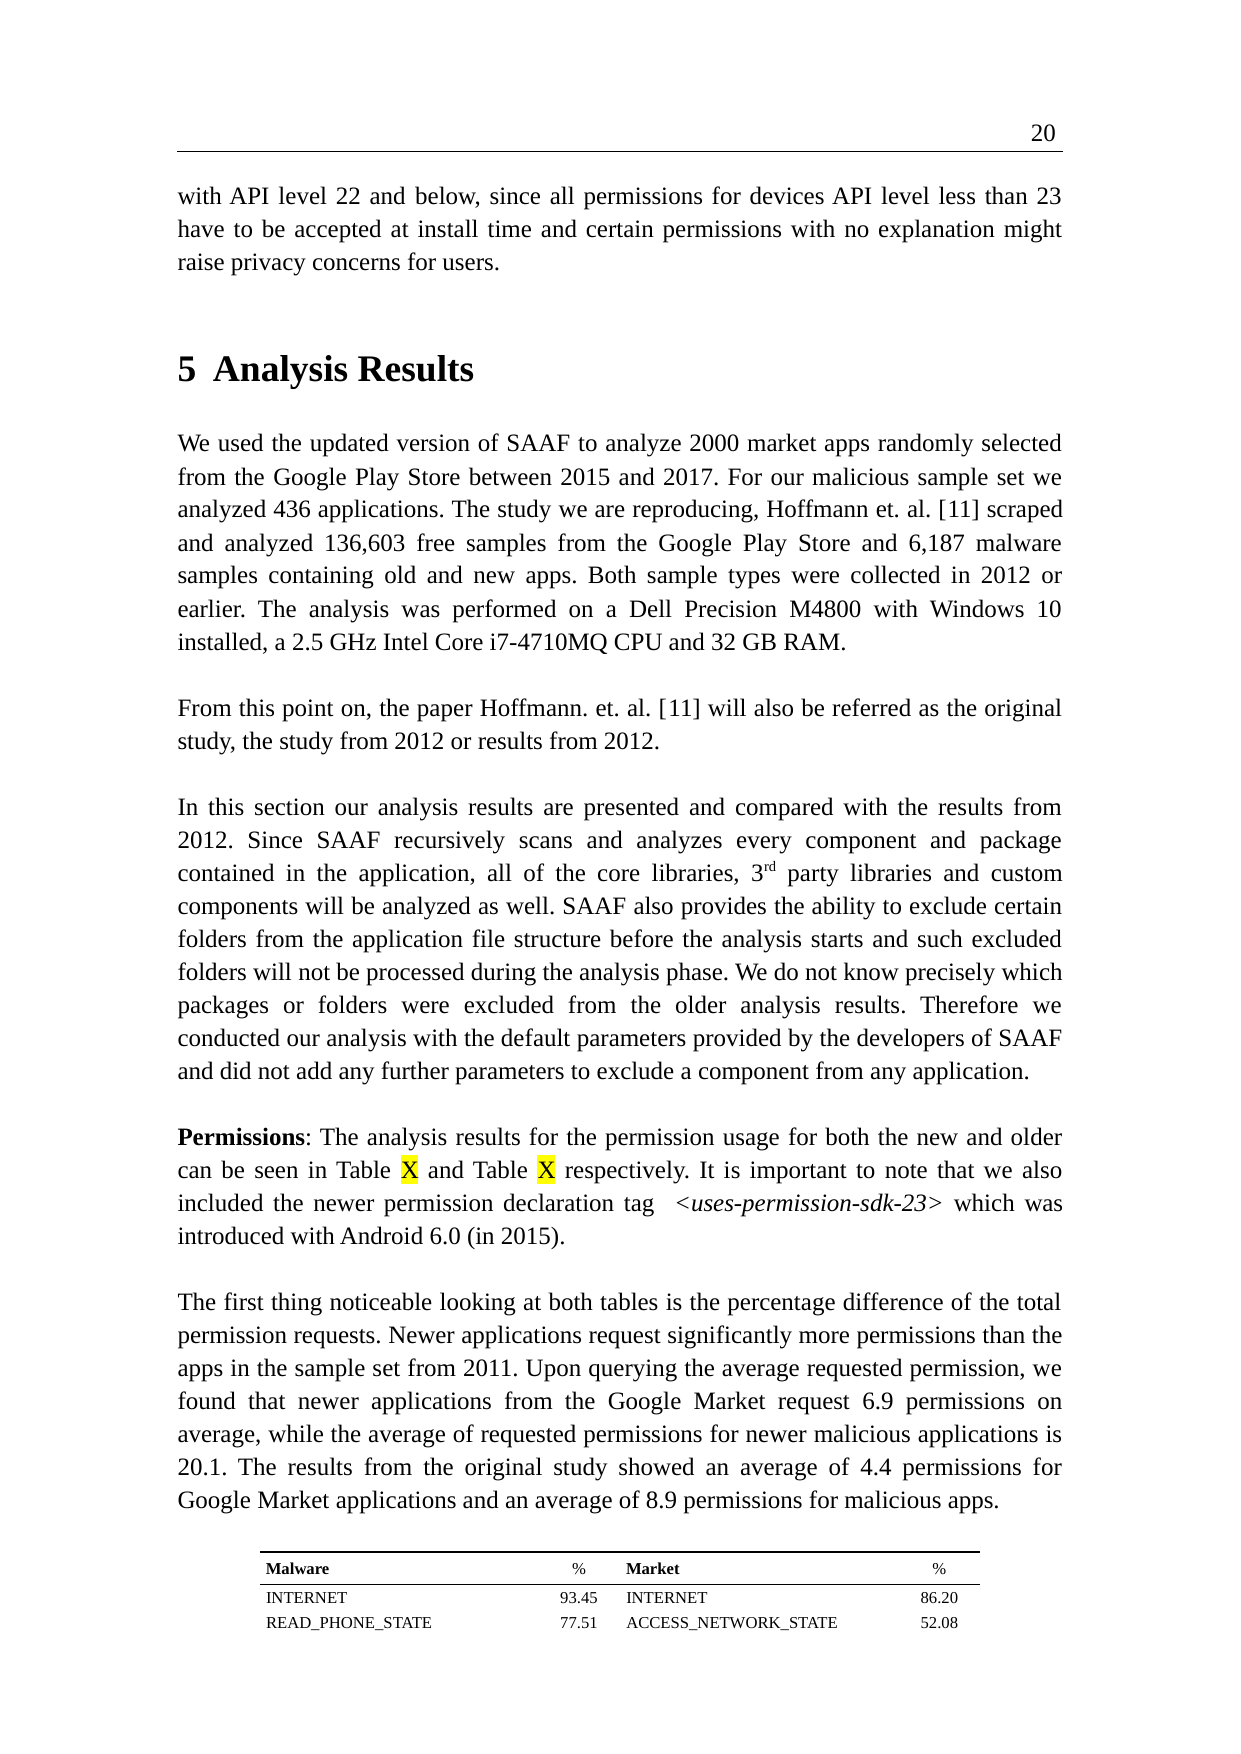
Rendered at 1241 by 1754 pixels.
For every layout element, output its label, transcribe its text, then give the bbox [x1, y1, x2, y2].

table_cell INTERNET [620, 1585, 898, 1610]
table_header % [898, 1553, 980, 1584]
table_cell INTERNET [260, 1585, 537, 1610]
text The first thing noticeable looking at both tables is the percentage difference of the total permission requests. Newer applications request significantly more permissions than the apps in the sample set from 2011. Upon querying the average requested permission, we found that newer applications from the Google Market request 6.9 permissions on average, while the average of requested permissions for newer malicious applications is 20.1. The results from the original study showed an average of 4.4 permissions for Google Market applications and an average of 8.9 permissions for malicious apps. [177, 1287, 1063, 1514]
table_header % [537, 1553, 620, 1584]
table_cell READ_PHONE_STATE [260, 1610, 537, 1635]
text with API level 22 and below, since all permissions for devices API level less than 23 have to be accepted at install time and certain permissions with no explanation might raise privacy concerns for users. [177, 181, 1063, 276]
text From this point on, the paper Hoffmann. et. al. [11] will also be referred as the original study, the study from 2012 or results from 2012. [177, 693, 1063, 754]
text We used the updated version of SAAF to analyze 2000 market apps randomly selected from the Google Play Store between 2015 and 2017. For our malicious sample set we analyzed 436 applications. The study we are reproducing, Hoffmann et. al. [11] scraped and analyzed 136,603 free samples from the Google Play Store and 6,187 malware samples containing old and new apps. Both sample types were collected in 2012 or earlier. The analysis was performed on a Dell Precision M4800 with Windows 10 installed, a 2.5 GHz Intel Core i7-4710MQ CPU and 32 GB RAM. [177, 428, 1063, 655]
table_cell ACCESS_NETWORK_STATE [620, 1610, 898, 1635]
text 5 Analysis Results [177, 346, 1063, 389]
table_header Market [620, 1553, 898, 1584]
text In this section our analysis results are presented and compared with the results from 2012. Since SAAF recursively scans and analyzes every component and package contained in the application, all of the core libraries, 3rd party libraries and custom components will be analyzed as well. SAAF also provides the ability to exclude certain folders from the application file structure before the analysis starts and such excluded folders will not be processed during the analysis phase. We do not know precisely which packages or folders were excluded from the older analysis results. Therefore we conducted our analysis with the default parameters provided by the developers of SAAF and did not add any further parameters to exclude a component from any application. [177, 792, 1063, 1085]
table_cell 93.45 [537, 1585, 620, 1610]
table_header Malware [260, 1553, 537, 1584]
text Permissions: The analysis results for the permission usage for both the new and older can be seen in Table X and Table X respectively. It is important to note that we also included the newer permission declaration tag <uses-permission-sdk-23> which was introduced with Android 6.0 (in 2015). [177, 1122, 1063, 1250]
table_cell 77.51 [537, 1610, 620, 1635]
table_cell 52.08 [898, 1610, 980, 1635]
table_cell 86.20 [898, 1585, 980, 1610]
